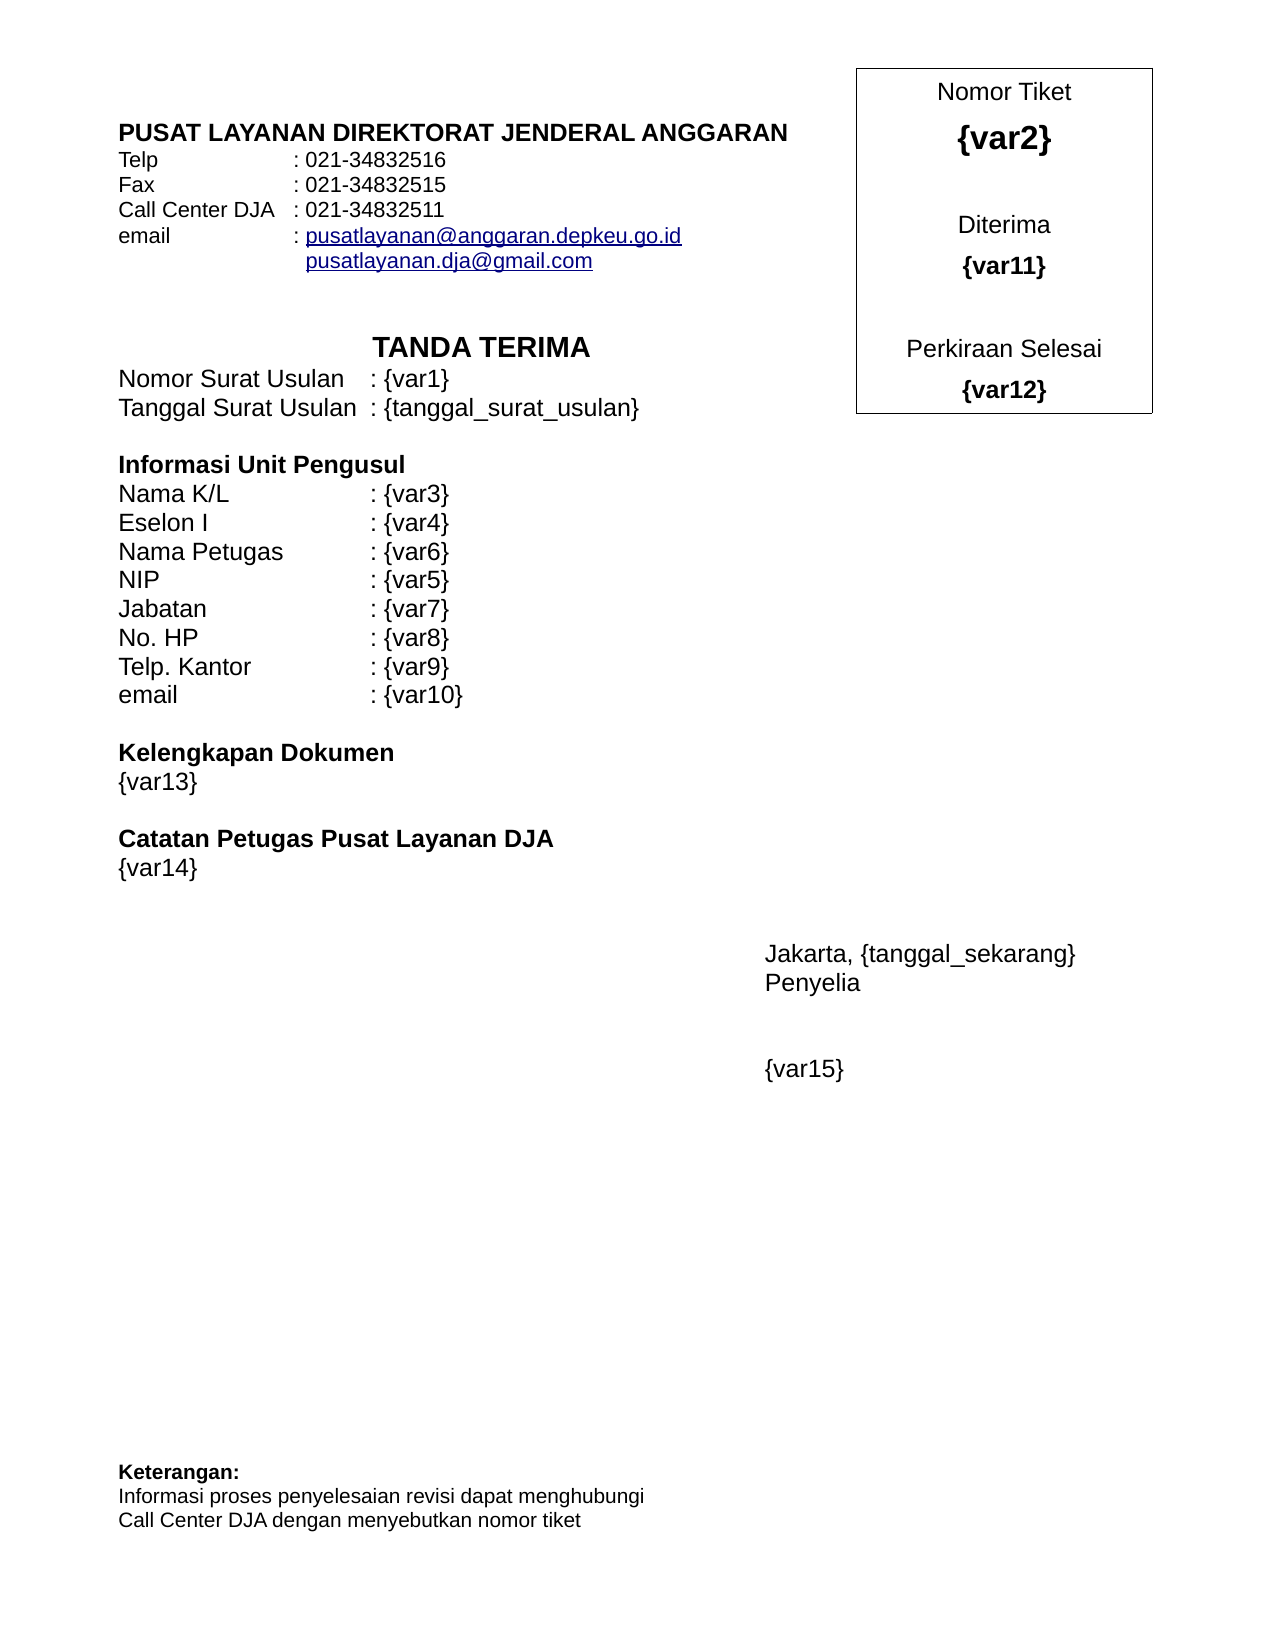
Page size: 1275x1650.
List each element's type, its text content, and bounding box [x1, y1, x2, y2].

text No. HP : {var8} [118, 623, 1157, 651]
text NIP : {var5} [118, 565, 1157, 594]
text Eselon I : {var4} [118, 508, 1157, 536]
text Nama K/L : {var3} [118, 479, 1157, 508]
text Informasi Unit Pengusul [118, 450, 1157, 479]
text email : {var10} [118, 680, 1157, 709]
text Nama Petugas : {var6} [118, 536, 1157, 565]
text {var2} [865, 118, 1143, 156]
text Telp : 021-34832516 [118, 147, 856, 172]
text Nomor Tiket [865, 76, 1143, 105]
text Catatan Petugas Pusat Layanan DJA [118, 824, 1157, 853]
text {var11} [865, 251, 1143, 280]
text Perkiraan Selesai [865, 334, 1143, 362]
text Kelengkapan Dokumen [118, 738, 1157, 766]
text {var15} [118, 1054, 1157, 1083]
text Jakarta, {tanggal_sekarang} [118, 939, 1157, 968]
text Nomor Surat Usulan : {var1} [118, 364, 856, 393]
text Tanggal Surat Usulan : {tanggal_surat_usulan} [118, 393, 1157, 421]
text TANDA TERIMA [118, 330, 856, 364]
text pusatlayanan.dja@gmail.com [118, 248, 856, 273]
text PUSAT LAYANAN DIREKTORAT JENDERAL ANGGARAN [118, 118, 856, 147]
text {var12} [865, 375, 1143, 404]
text Jabatan : {var7} [118, 594, 1157, 623]
text email : pusatlayanan@anggaran.depkeu.go.id [118, 222, 856, 248]
text Call Center DJA : 021-34832511 [118, 197, 856, 222]
text Penyelia [118, 968, 1157, 996]
text Fax : 021-34832515 [118, 172, 856, 197]
text Telp. Kantor : {var9} [118, 651, 1157, 680]
text {var14} [118, 853, 1157, 881]
text {var13} [118, 766, 1157, 795]
text Diterima [865, 210, 1143, 239]
